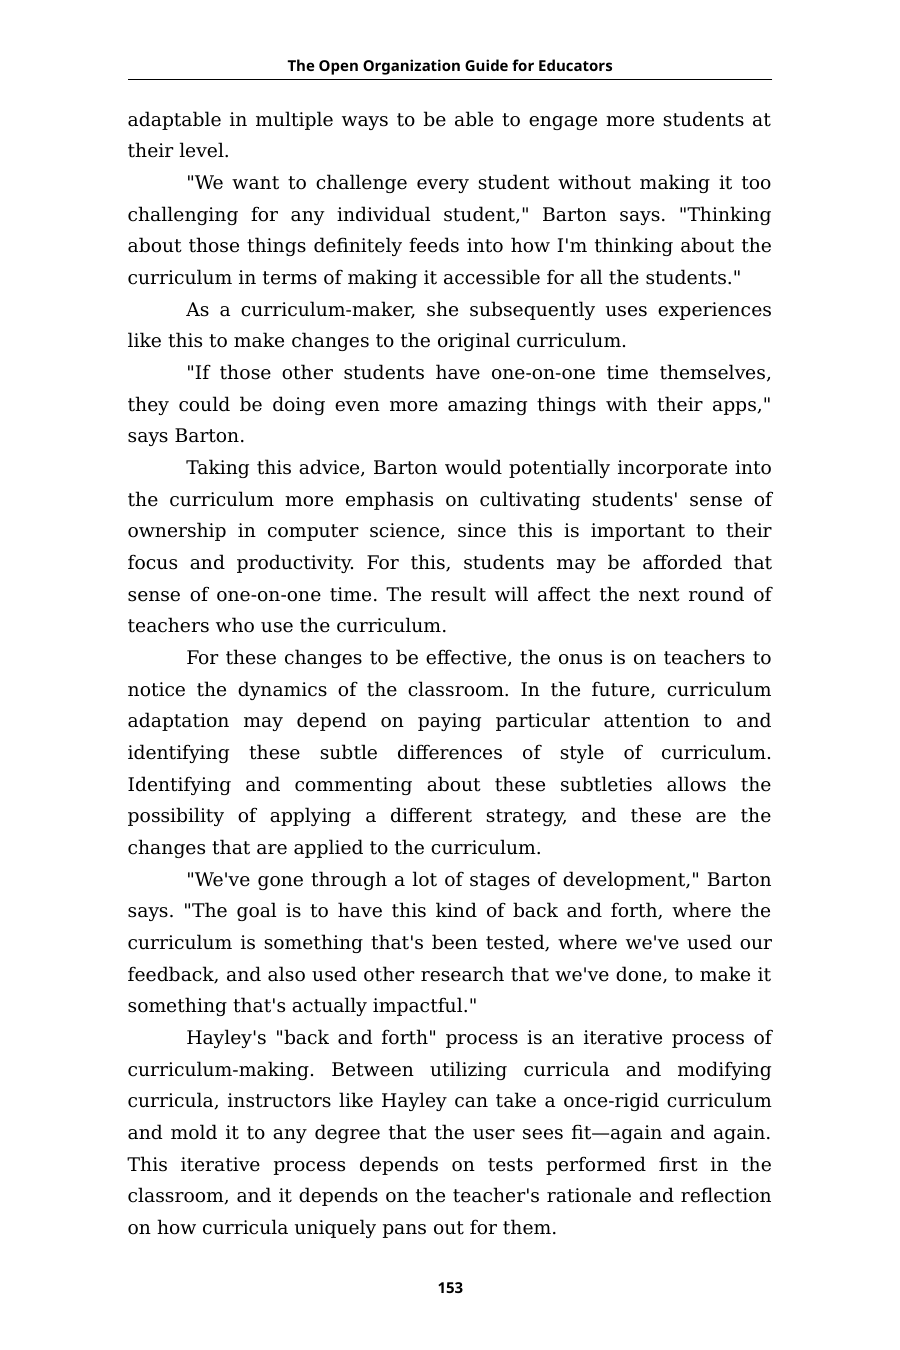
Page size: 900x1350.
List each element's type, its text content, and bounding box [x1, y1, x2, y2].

text "We want to challenge every student without making it too challenging for any individual student," Barton says. "Thinking about those things definitely feeds into how I'm thinking about the curriculum in terms of making it accessible for all the students." [127, 172, 772, 289]
text Taking this advice, Barton would potentially incorporate into the curriculum more emphasis on cultivating students' sense of ownership in computer science, since this is important to their focus and productivity. For this, students may be afforded that sense of one-on-one time. The result will affect the next round of teachers who use the curriculum. [127, 457, 772, 637]
text Hayley's "back and forth" process is an iterative process of curriculum-making. Between utilizing curricula and modifying curricula, instructors like Hayley can take a once-rigid curriculum and mold it to any degree that the user sees fit—again and again. This iterative process depends on tests performed first in the classroom, and it depends on the teacher's rationale and reflection on how curricula uniquely pans out for them. [127, 1027, 772, 1239]
text adaptable in multiple ways to be able to engage more students at their level. [127, 109, 772, 162]
text "If those other students have one-on-one time themselves, they could be doing even more amazing things with their apps," says Barton. [127, 362, 772, 447]
text As a curriculum-maker, she subsequently uses experiences like this to make changes to the original curriculum. [127, 299, 772, 352]
text "We've gone through a lot of stages of development," Barton says. "The goal is to have this kind of back and forth, where the curriculum is something that's been tested, where we've used our feedback, and also used other research that we've done, to make it something that's actually impactful." [127, 869, 772, 1017]
text For these changes to be effective, the onus is on teachers to notice the dynamics of the classroom. In the future, curriculum adaptation may depend on paying particular attention to and identifying these subtle differences of style of curriculum. Identifying and commenting about these subtleties allows the possibility of applying a different strategy, and these are the changes that are applied to the curriculum. [127, 647, 772, 859]
